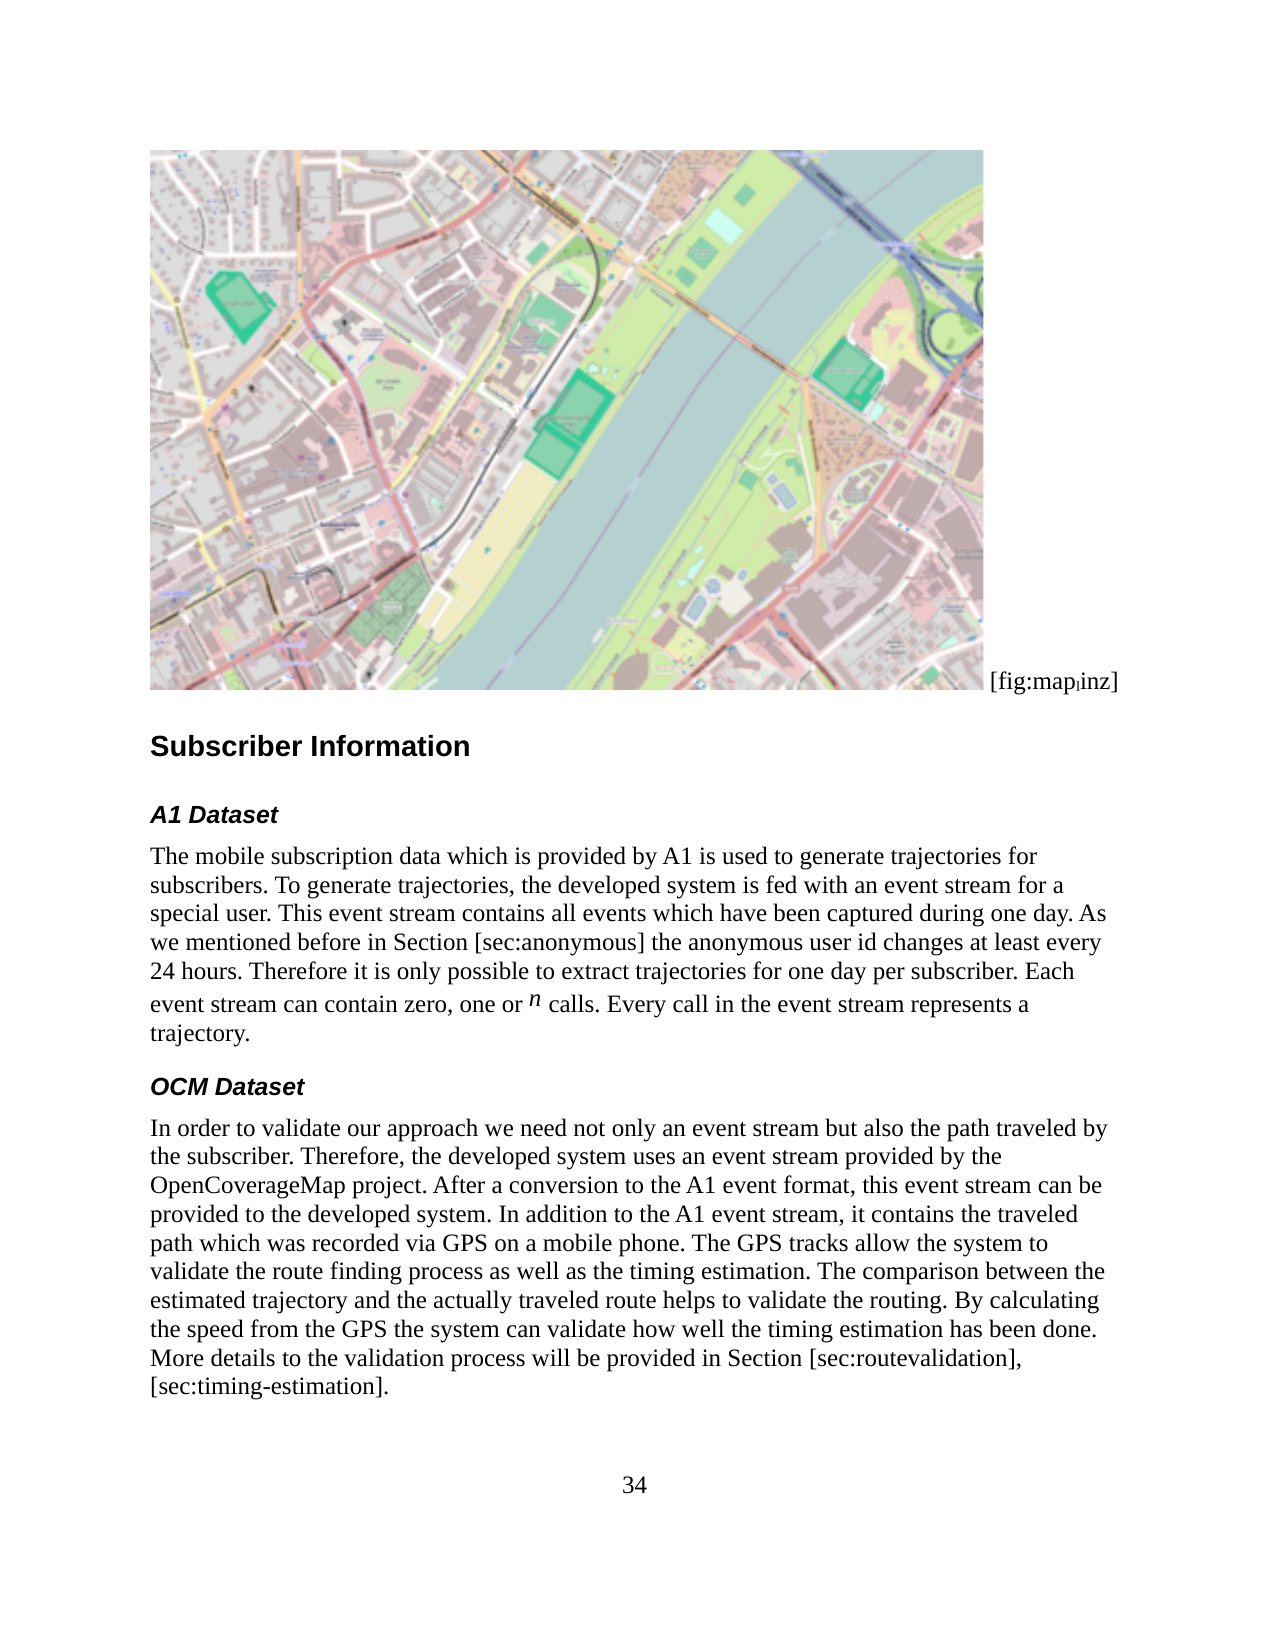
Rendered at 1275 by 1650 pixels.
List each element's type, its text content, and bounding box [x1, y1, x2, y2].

text [fig:maplinz] [150, 150, 1125, 695]
subtitle A1 Dataset [150, 800, 1125, 828]
text The mobile subscription data which is provided by A1 is used to generate trajectories for subscribers. To generate trajectories, the developed system is fed with an event stream for a special user. This event stream contains all events which have been captured during one day. As we mentioned before in Section [sec:anonymous] the anonymous user id changes at least every 24 hours. Therefore it is only possible to extract trajectories for one day per subscriber. Each event stream can contain zero, one or calls. Every call in the event stream represents a trajectory. [150, 841, 1125, 1047]
subtitle OCM Dataset [150, 1072, 1125, 1100]
picture [150, 150, 984, 690]
text In order to validate our approach we need not only an event stream but also the path traveled by the subscriber. Therefore, the developed system uses an event stream provided by the OpenCoverageMap project. After a conversion to the A1 event format, this event stream can be provided to the developed system. In addition to the A1 event stream, it contains the traveled path which was recorded via GPS on a mobile phone. The GPS tracks allow the system to validate the route finding process as well as the timing estimation. The comparison between the estimated trajectory and the actually traveled route helps to validate the routing. By calculating the speed from the GPS the system can validate how well the timing estimation has been done. More details to the validation process will be provided in Section [sec:routevalidation],[sec:timing-estimation]. [150, 1113, 1125, 1400]
subtitle Subscriber Information [150, 729, 1125, 762]
